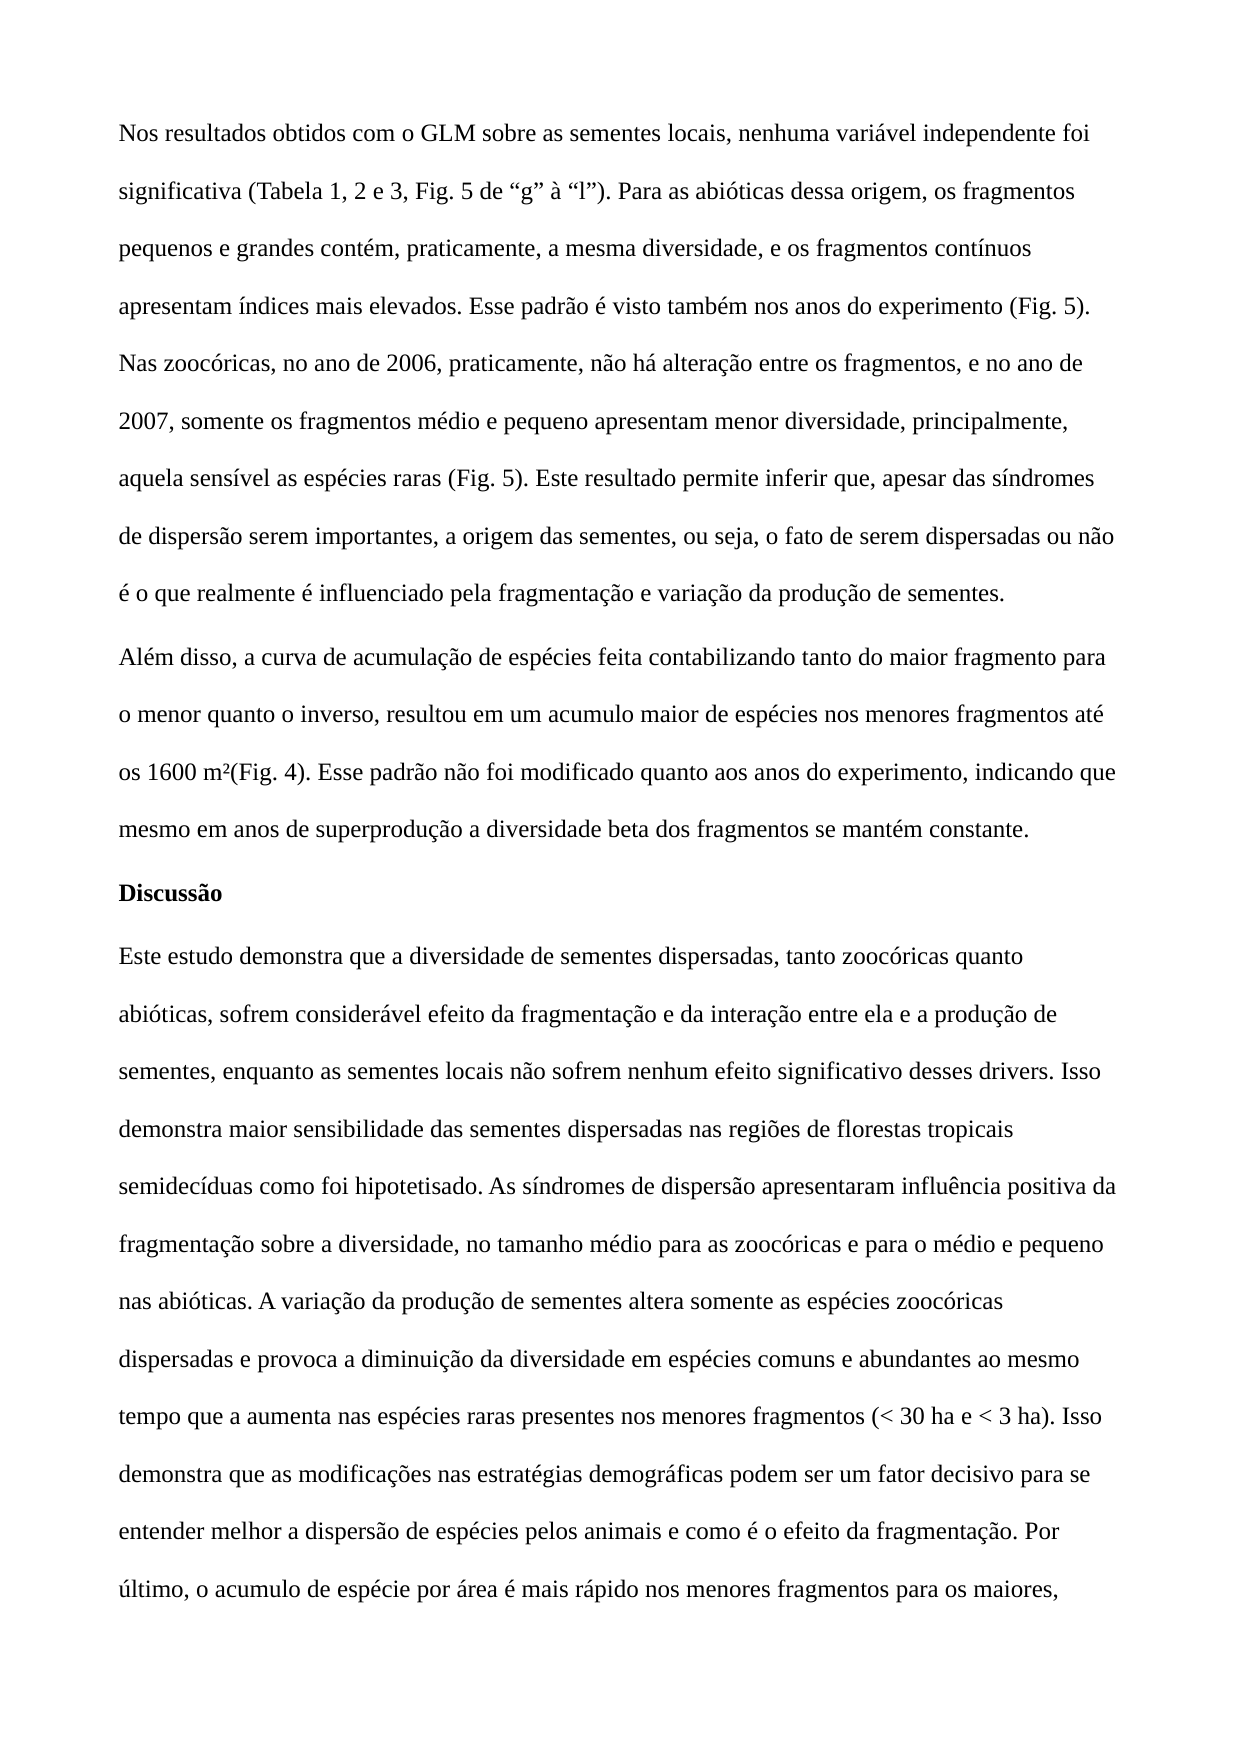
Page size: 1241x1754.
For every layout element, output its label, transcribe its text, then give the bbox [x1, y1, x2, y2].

text Além disso, a curva de acumulação de espécies feita contabilizando tanto do maior fragmento para o menor quanto o inverso, resultou em um acumulo maior de espécies nos menores fragmentos até os 1600 m²(Fig. 4). Esse padrão não foi modificado quanto aos anos do experimento, indicando que mesmo em anos de superprodução a diversidade beta dos fragmentos se mantém constante. [118, 642, 1122, 843]
text Discussão [118, 878, 1122, 906]
text Nos resultados obtidos com o GLM sobre as sementes locais, nenhuma variável independente foi significativa (Tabela 1, 2 e 3, Fig. 5 de “g” à “l”). Para as abióticas dessa origem, os fragmentos pequenos e grandes contém, praticamente, a mesma diversidade, e os fragmentos contínuos apresentam índices mais elevados. Esse padrão é visto também nos anos do experimento (Fig. 5). Nas zoocóricas, no ano de 2006, praticamente, não há alteração entre os fragmentos, e no ano de 2007, somente os fragmentos médio e pequeno apresentam menor diversidade, principalmente, aquela sensível as espécies raras (Fig. 5). Este resultado permite inferir que, apesar das síndromes de dispersão serem importantes, a origem das sementes, ou seja, o fato de serem dispersadas ou não é o que realmente é influenciado pela fragmentação e variação da produção de sementes. [118, 118, 1122, 607]
text Este estudo demonstra que a diversidade de sementes dispersadas, tanto zoocóricas quanto abióticas, sofrem considerável efeito da fragmentação e da interação entre ela e a produção de sementes, enquanto as sementes locais não sofrem nenhum efeito significativo desses drivers. Isso demonstra maior sensibilidade das sementes dispersadas nas regiões de florestas tropicais semidecíduas como foi hipotetisado. As síndromes de dispersão apresentaram influência positiva da fragmentação sobre a diversidade, no tamanho médio para as zoocóricas e para o médio e pequeno nas abióticas. A variação da produção de sementes altera somente as espécies zoocóricas dispersadas e provoca a diminuição da diversidade em espécies comuns e abundantes ao mesmo tempo que a aumenta nas espécies raras presentes nos menores fragmentos (< 30 ha e < 3 ha). Isso demonstra que as modificações nas estratégias demográficas podem ser um fator decisivo para se entender melhor a dispersão de espécies pelos animais e como é o efeito da fragmentação. Por último, o acumulo de espécie por área é mais rápido nos menores fragmentos para os maiores, [118, 941, 1122, 1602]
